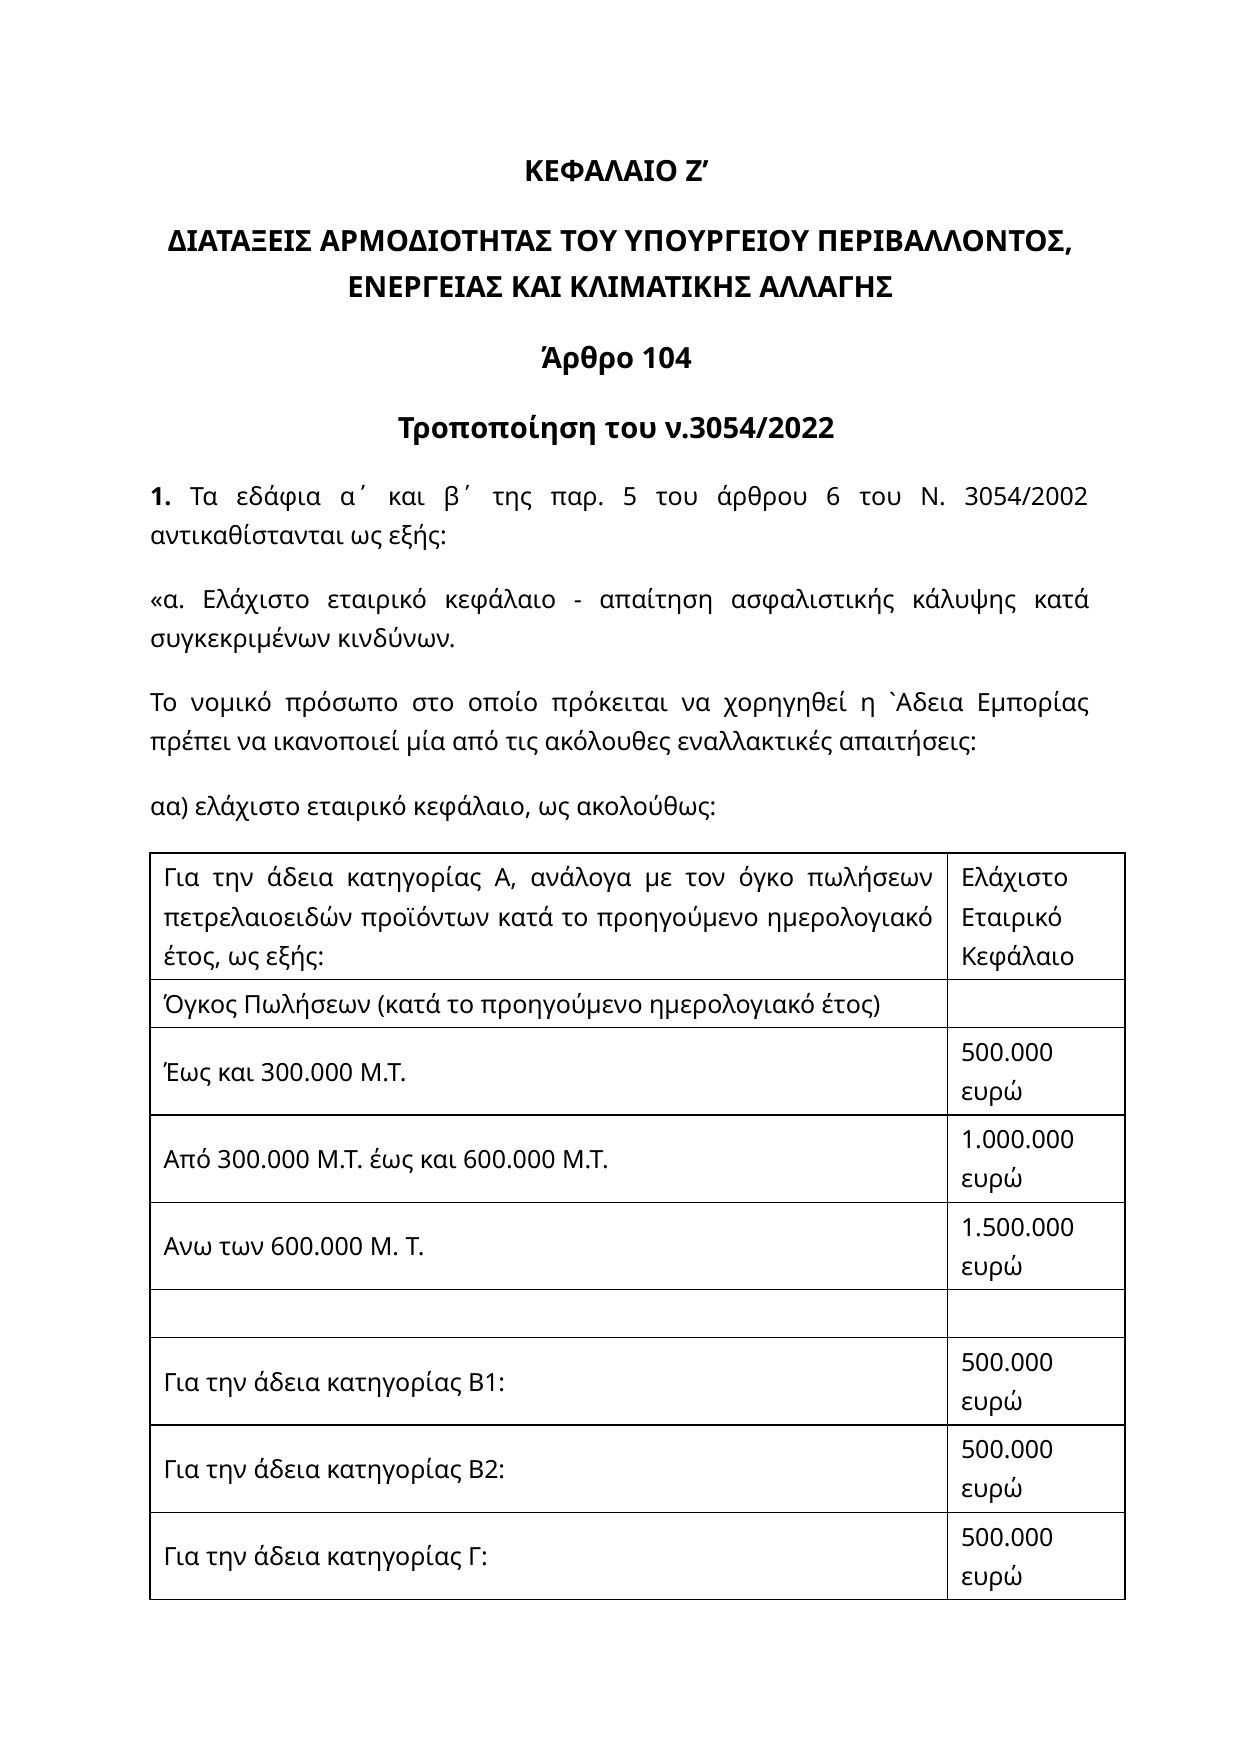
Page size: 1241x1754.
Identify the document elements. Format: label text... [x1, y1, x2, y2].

text «α. Ελάχιστο εταιρικό κεφάλαιο - απαίτηση ασφαλιστικής κάλυψης κατά συγκεκριμένων κινδύνων. [150, 581, 1090, 655]
table_cell 1.500.000 ευρώ [948, 1203, 1124, 1289]
table_cell 500.000 ευρώ [948, 1028, 1124, 1114]
table_cell Όγκος Πωλήσεων (κατά το προηγούμενο ημερολογιακό έτος) [151, 980, 947, 1027]
subtitle ΚΕΦΑΛΑΙΟ Ζ’ [150, 150, 1090, 190]
table_cell [948, 980, 1124, 1027]
table_cell Για την άδεια κατηγορίας Β2: [151, 1426, 947, 1511]
table_header Για την άδεια κατηγορίας Α, ανάλογα με τον όγκο πωλήσεων πετρελαιοειδών προϊόντων κατά το προηγούμενο ημερολογιακό έτος, ως εξής: [151, 854, 947, 979]
table_cell Για την άδεια κατηγορίας Β1: [151, 1338, 947, 1424]
table_cell 500.000 ευρώ [948, 1338, 1124, 1424]
subtitle Άρθρο 104 [150, 337, 1090, 377]
table_cell Για την άδεια κατηγορίας Γ: [151, 1513, 947, 1599]
text αα) ελάχιστο εταιρικό κεφάλαιο, ως ακολούθως: [150, 788, 1090, 822]
text Το νομικό πρόσωπο στο οποίο πρόκειται να χορηγηθεί η `Αδεια Εμπορίας πρέπει να ικανοποιεί μία από τις ακόλουθες εναλλακτικές απαιτήσεις: [150, 685, 1090, 758]
table_cell [151, 1290, 947, 1337]
subtitle Τροποποίηση του ν.3054/2022 [150, 407, 1090, 447]
subtitle ΔΙΑΤΑΞΕΙΣ ΑΡΜΟΔΙΟΤΗΤΑΣ ΤΟΥ ΥΠΟΥΡΓΕΙΟΥ ΠΕΡΙΒΑΛΛΟΝΤΟΣ, ΕΝΕΡΓΕΙΑΣ ΚΑΙ ΚΛΙΜΑΤΙΚΗΣ ΑΛΛΑΓΗΣ [150, 221, 1090, 306]
table_cell Έως και 300.000 Μ.Τ. [151, 1028, 947, 1114]
text 1. Τα εδάφια α΄ και β΄ της παρ. 5 του άρθρου 6 του Ν. 3054/2002 αντικαθίστανται ως εξής: [150, 478, 1090, 551]
table_cell Από 300.000 Μ.Τ. έως και 600.000 Μ.Τ. [151, 1116, 947, 1201]
table_cell Ανω των 600.000 Μ. Τ. [151, 1203, 947, 1289]
table_cell 1.000.000 ευρώ [948, 1116, 1124, 1201]
table_cell 500.000 ευρώ [948, 1513, 1124, 1599]
table_header Ελάχιστο Εταιρικό Κεφάλαιο [948, 854, 1124, 979]
table_cell [948, 1290, 1124, 1337]
table_cell 500.000 ευρώ [948, 1426, 1124, 1511]
